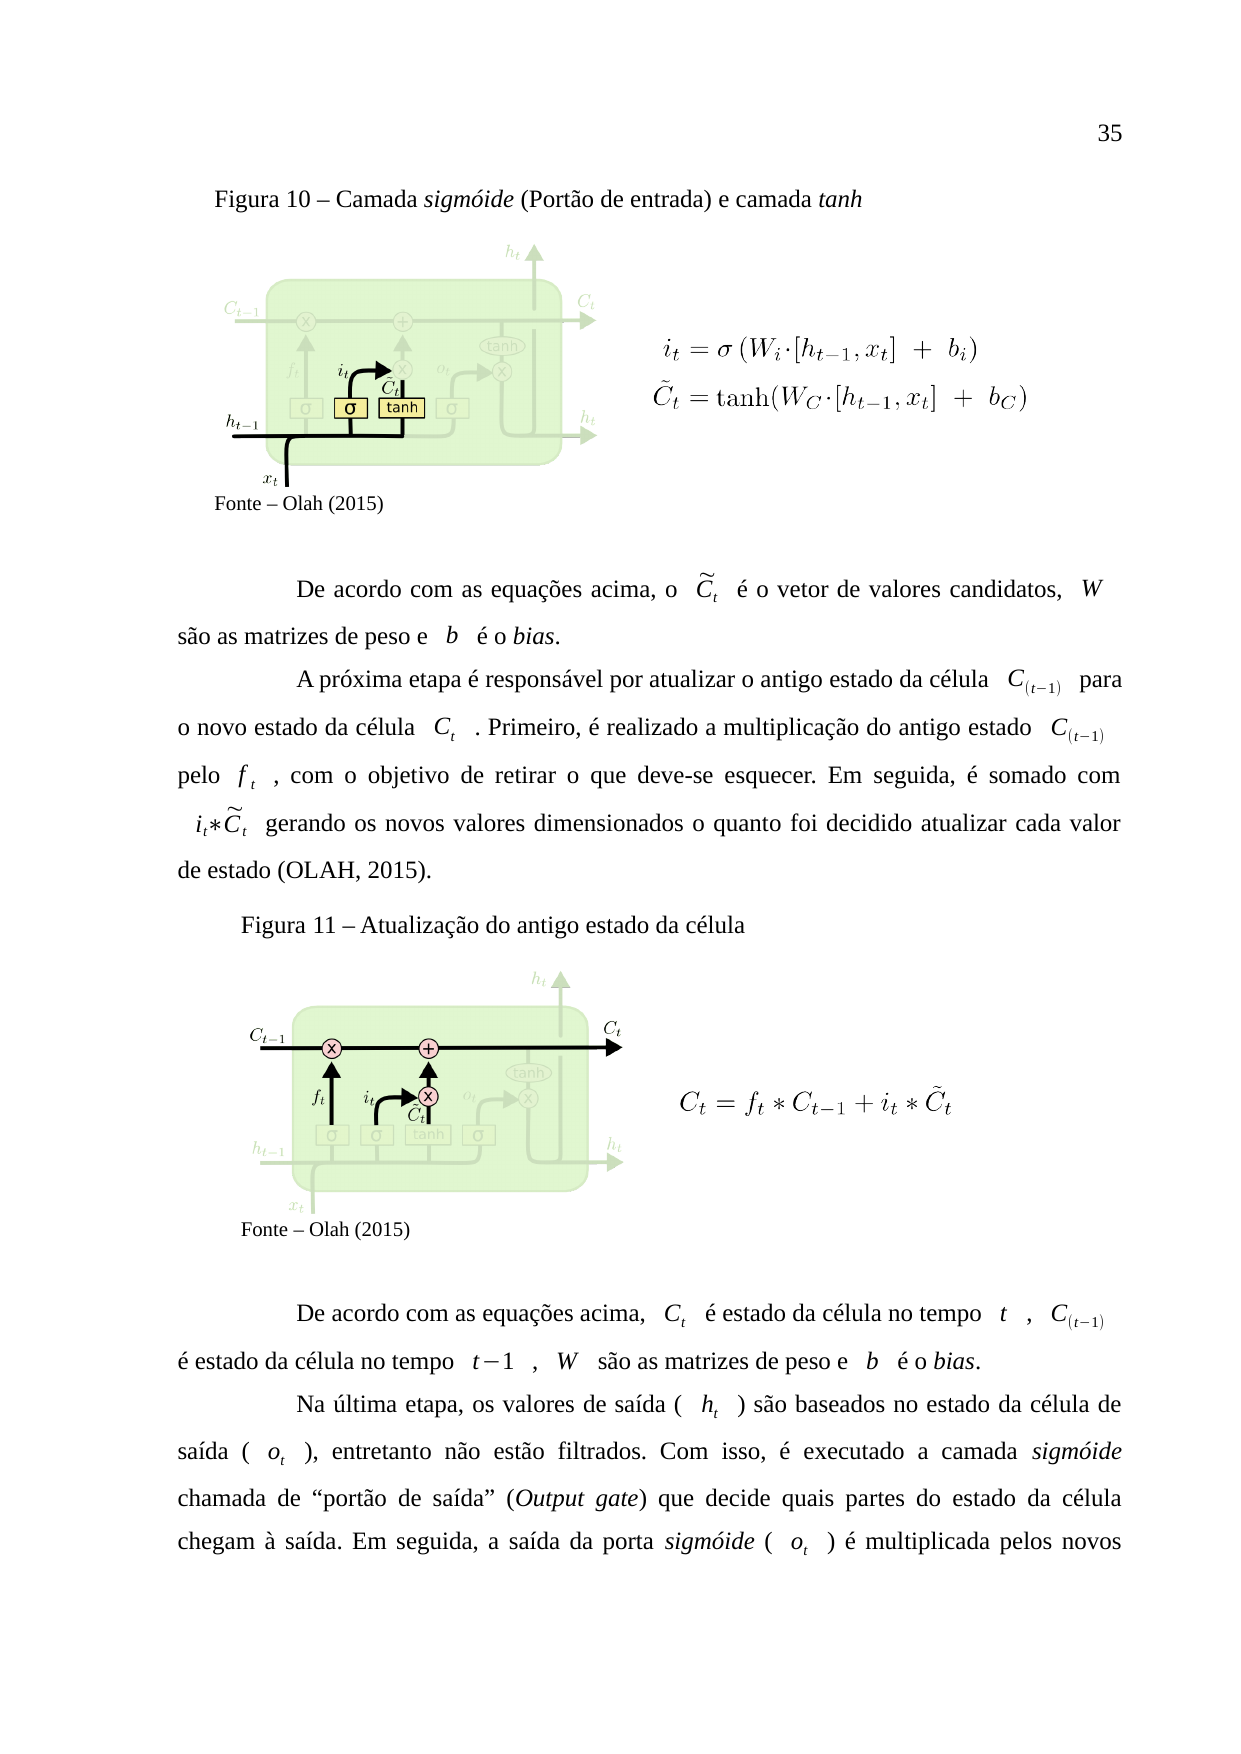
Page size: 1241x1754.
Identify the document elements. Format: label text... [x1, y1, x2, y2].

text A próxima etapa é responsável por atualizar o antigo estado da célulapara o novo estado da célula. Primeiro, é realizado a multiplicação do antigo estadopelo, com o objetivo de retirar o que deve-se esquecer. Em seguida, é somado comgerando os novos valores dimensionados o quanto foi decidido atualizar cada valor de estado (OLAH, 2015). [177, 664, 1122, 884]
text De acordo com as equações acima, oé o vetor de valores candidatos,são as matrizes de peso eé o bias. [177, 573, 1122, 649]
text Figura 10 – Camada sigmóide (Portão de entrada) e camada tanh [214, 184, 1032, 213]
text De acordo com as equações acima,é estado da célula no tempo,é estado da célula no tempo,são as matrizes de peso eé o bias. [177, 1298, 1122, 1375]
text Fonte – Olah (2015) [241, 1217, 1058, 1241]
picture [214, 238, 1032, 491]
picture [240, 964, 1059, 1217]
text Figura 11 – Atualização do antigo estado da célula [241, 911, 1058, 939]
text Fonte – Olah (2015) [214, 491, 1032, 515]
text Na última etapa, os valores de saída () são baseados no estado da célula de saída (), entretanto não estão filtrados. Com isso, é executado a camada sigmóide chamada de “portão de saída” (Output gate) que decide quais partes do estado da célula chegam à saída. Em seguida, a saída da porta sigmóide () é multiplicada pelos novos [177, 1389, 1122, 1559]
